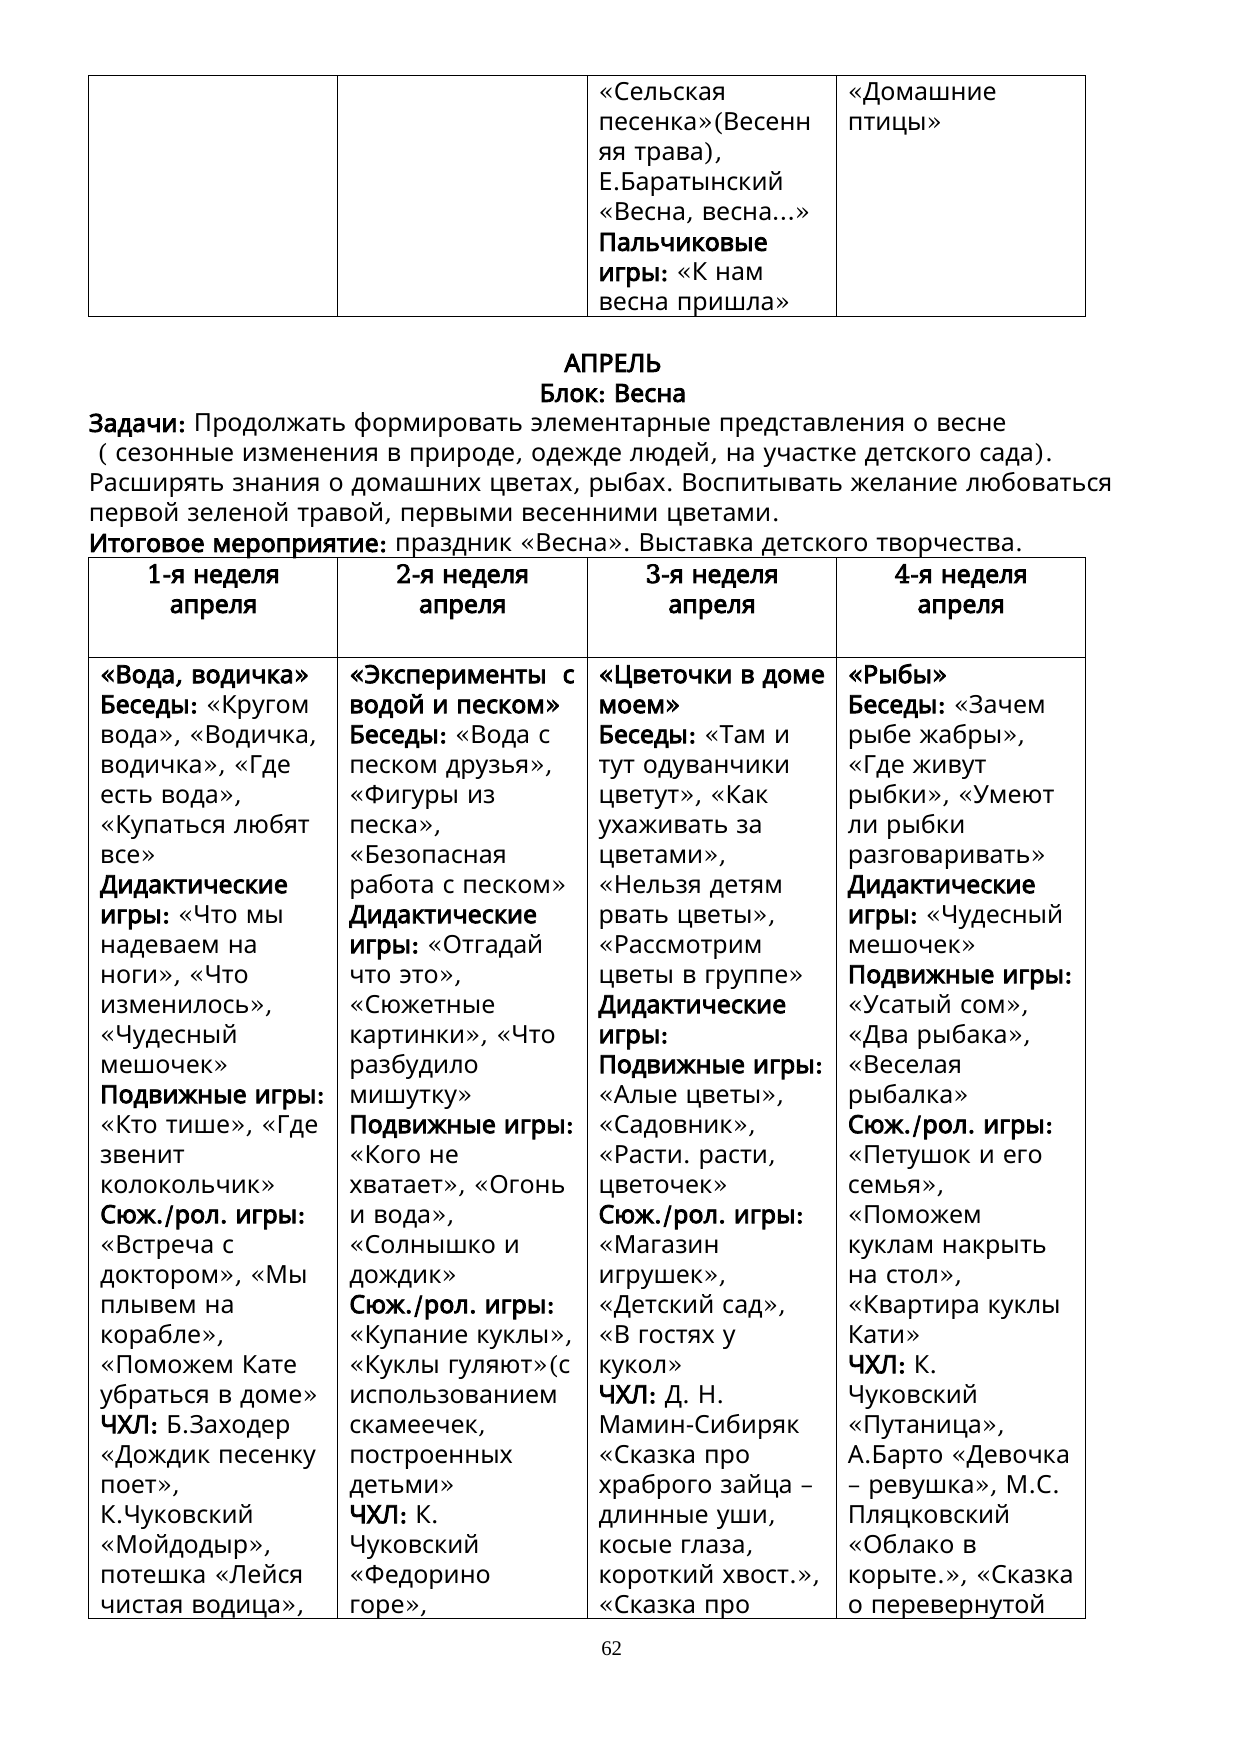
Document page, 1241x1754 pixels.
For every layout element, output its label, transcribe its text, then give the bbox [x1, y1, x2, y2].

table_cell «Рыбы» Беседы: «Зачем рыбе жабры», «Где живут рыбки», «Умеют ли рыбки разговаривать» Дидактические игры: «Чудесный мешочек» Подвижные игры: «Усатый сом», «Два рыбака», «Веселая рыбалка» Сюж./рол. игры: «Петушок и его семья», «Поможем куклам накрыть на стол», «Квартира куклы Кати» ЧХЛ: К. Чуковский «Путаница», А.Барто «Девочка – ревушка», М.С. Пляцковский «Облако в корыте.», «Сказка о перевернутой [837, 658, 1085, 1618]
text АПРЕЛЬ [89, 347, 1137, 377]
table_cell [338, 76, 587, 316]
text Блок: Весна [89, 377, 1137, 407]
table_cell «Вода, водичка» Беседы: «Кругом вода», «Водичка, водичка», «Где есть вода», «Купаться любят все» Дидактические игры: «Что мы надеваем на ноги», «Что изменилось», «Чудесный мешочек» Подвижные игры: «Кто тише», «Где звенит колокольчик» Сюж./рол. игры: «Встреча с доктором», «Мы плывем на корабле», «Поможем Кате убраться в доме» ЧХЛ: Б.Заходер «Дождик песенку поет», К.Чуковский «Мойдодыр», потешка «Лейся чистая водица», [89, 658, 337, 1618]
table_cell «Домашние птицы» [837, 76, 1085, 316]
table_cell «Цветочки в доме моем» Беседы: «Там и тут одуванчики цветут», «Как ухаживать за цветами», «Нельзя детям рвать цветы», «Рассмотрим цветы в группе» Дидактические игры: Подвижные игры: «Алые цветы», «Садовник», «Расти. расти, цветочек» Сюж./рол. игры: «Магазин игрушек», «Детский сад», «В гостях у кукол» ЧХЛ: Д. Н. Мамин-Сибиряк «Сказка про храброго зайца – длинные уши, косые глаза, короткий хвост.», «Сказка про [588, 658, 836, 1618]
table_header 4-я неделя апреля [837, 558, 1085, 657]
table_cell «Сельская песенка»(Весенняя трава), Е.Баратынский «Весна, весна…» Пальчиковые игры: «К нам весна пришла» [588, 76, 836, 316]
table_header 2-я неделя апреля [338, 558, 587, 657]
table_header 1-я неделя апреля [89, 558, 337, 657]
text Задачи: Продолжать формировать элементарные представления о весне [89, 407, 1137, 437]
table_header 3-я неделя апреля [588, 558, 836, 657]
table_cell «Эксперименты с водой и песком» Беседы: «Вода с песком друзья», «Фигуры из песка», «Безопасная работа с песком» Дидактические игры: «Отгадай что это», «Сюжетные картинки», «Что разбудило мишутку» Подвижные игры: «Кого не хватает», «Огонь и вода», «Солнышко и дождик» Сюж./рол. игры: «Купание куклы», «Куклы гуляют»(с использованием скамеечек, построенных детьми» ЧХЛ: К. Чуковский «Федорино горе», [338, 658, 587, 1618]
table_cell [89, 76, 337, 316]
text Итоговое мероприятие: праздник «Весна». Выставка детского творчества. [89, 527, 1137, 557]
text ( сезонные изменения в природе, одежде людей, на участке детского сада). Расширять знания о домашних цветах, рыбах. Воспитывать желание любоваться первой зеленой травой, первыми весенними цветами. [89, 437, 1137, 527]
